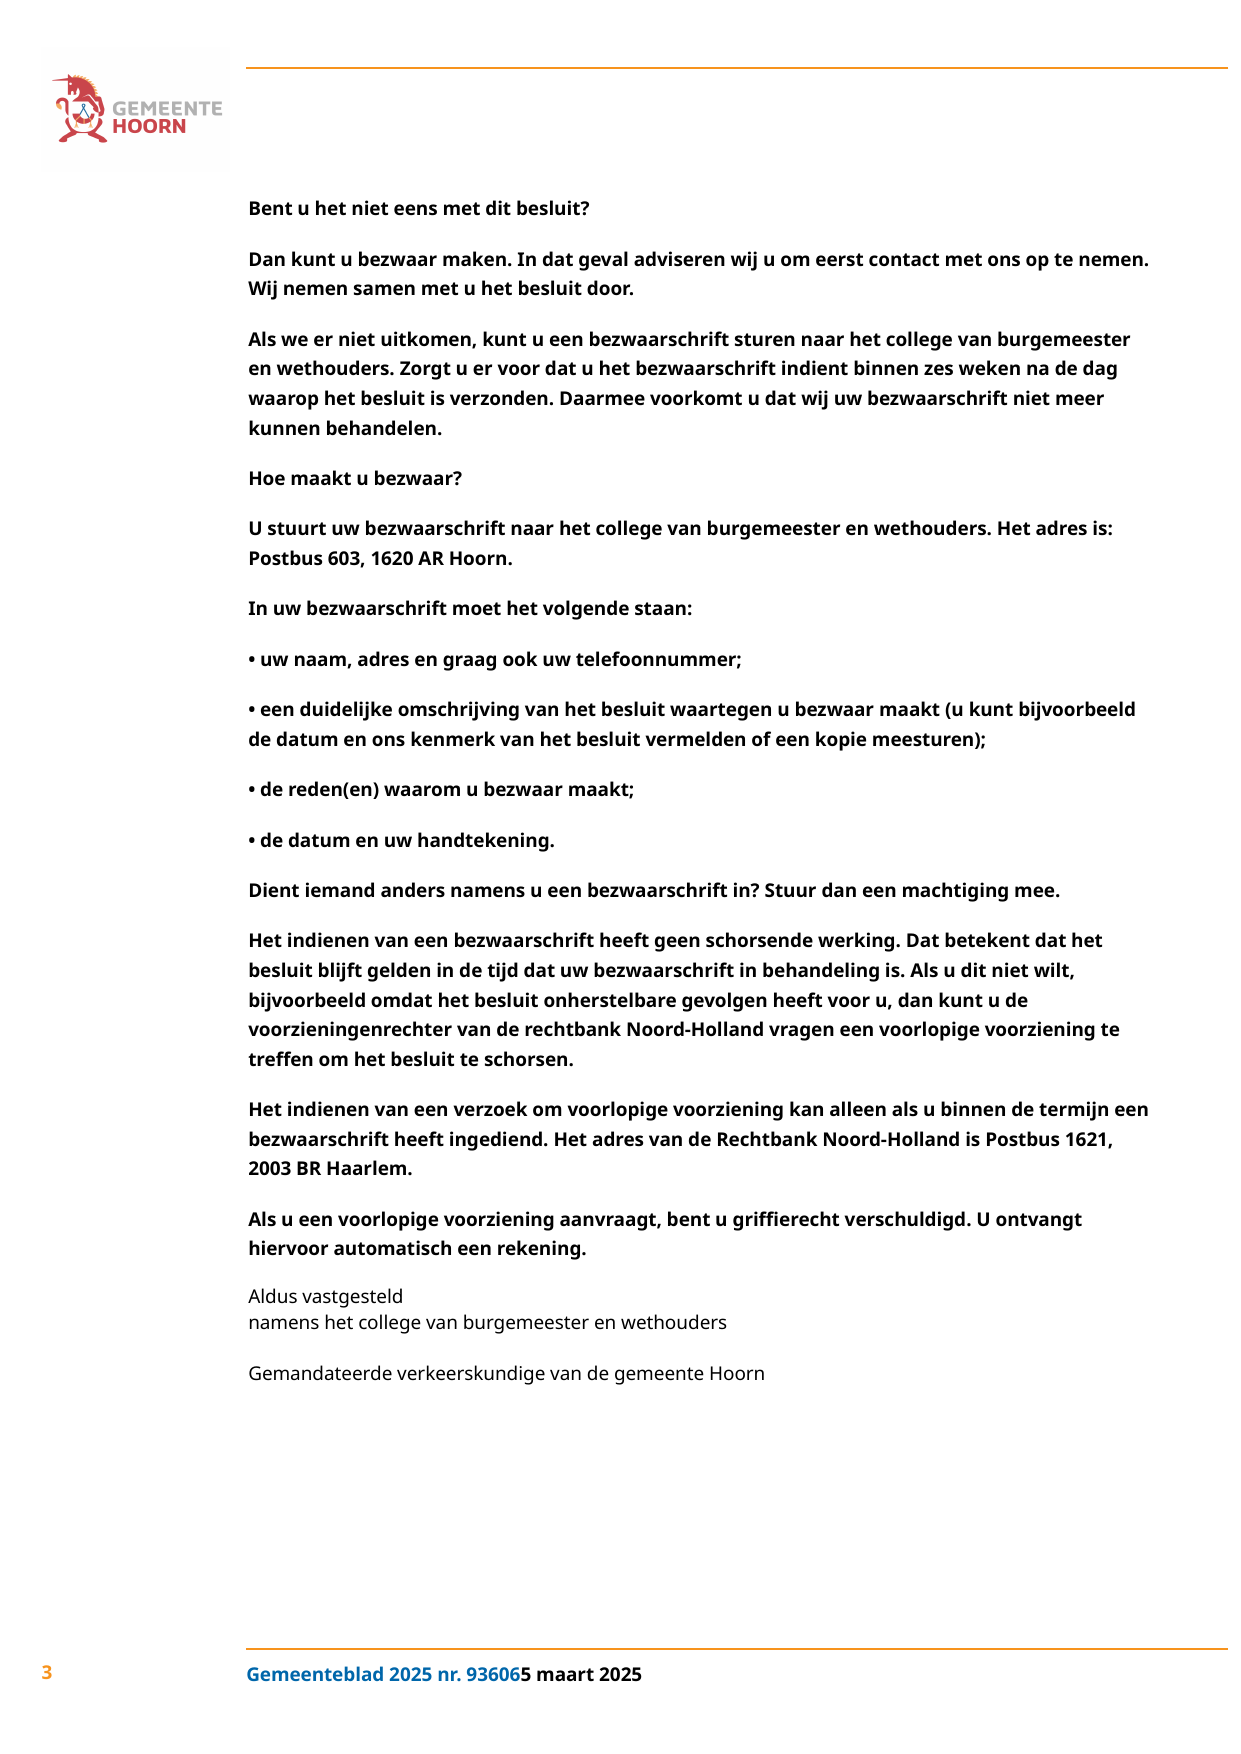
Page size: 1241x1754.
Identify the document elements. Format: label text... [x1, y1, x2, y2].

text • een duidelijke omschrijving van het besluit waartegen u bezwaar maakt (u kunt bijvoorbeeld de datum en ons kenmerk van het besluit vermelden of een kopie meesturen); [248, 696, 1152, 752]
text Bent u het niet eens met dit besluit? [248, 196, 1152, 221]
text Als u een voorlopige voorziening aanvraagt, bent u griffierecht verschuldigd. U ontvangt hiervoor automatisch een rekening. [248, 1206, 1152, 1261]
text • uw naam, adres en graag ook uw telefoonnummer; [248, 646, 1152, 672]
text In uw bezwaarschrift moet het volgende staan: [248, 596, 1152, 621]
text • de datum en uw handtekening. [248, 827, 1152, 853]
text U stuurt uw bezwaarschrift naar het college van burgemeester en wethouders. Het adres is: Postbus 603, 1620 AR Hoorn. [248, 516, 1152, 571]
text namens het college van burgemeester en wethouders [248, 1309, 1152, 1335]
text Hoe maakt u bezwaar? [248, 465, 1152, 491]
text Dient iemand anders namens u een bezwaarschrift in? Stuur dan een machtiging mee. [248, 877, 1152, 903]
text • de reden(en) waarom u bezwaar maakt; [248, 776, 1152, 802]
text Dan kunt u bezwaar maken. In dat geval adviseren wij u om eerst contact met ons op te nemen. Wij nemen samen met u het besluit door. [248, 246, 1152, 301]
picture [41, 47, 231, 172]
text Het indienen van een verzoek om voorlopige voorziening kan alleen als u binnen de termijn een bezwaarschrift heeft ingediend. Het adres van de Rechtbank Noord-Holland is Postbus 1621, 2003 BR Haarlem. [248, 1096, 1152, 1181]
text Gemandateerde verkeerskundige van de gemeente Hoorn [248, 1361, 1152, 1386]
text Als we er niet uitkomen, kunt u een bezwaarschrift sturen naar het college van burgemeester en wethouders. Zorgt u er voor dat u het bezwaarschrift indient binnen zes weken na de dag waarop het besluit is verzonden. Daarmee voorkomt u dat wij uw bezwaarschrift niet meer kunnen behandelen. [248, 326, 1152, 441]
text Aldus vastgesteld [248, 1283, 1152, 1309]
text Het indienen van een bezwaarschrift heeft geen schorsende werking. Dat betekent dat het besluit blijft gelden in de tijd dat uw bezwaarschrift in behandeling is. Als u dit niet wilt, bijvoorbeeld omdat het besluit onherstelbare gevolgen heeft voor u, dan kunt u de voorzieningenrechter van de rechtbank Noord-Holland vragen een voorlopige voorziening te treffen om het besluit te schorsen. [248, 928, 1152, 1072]
